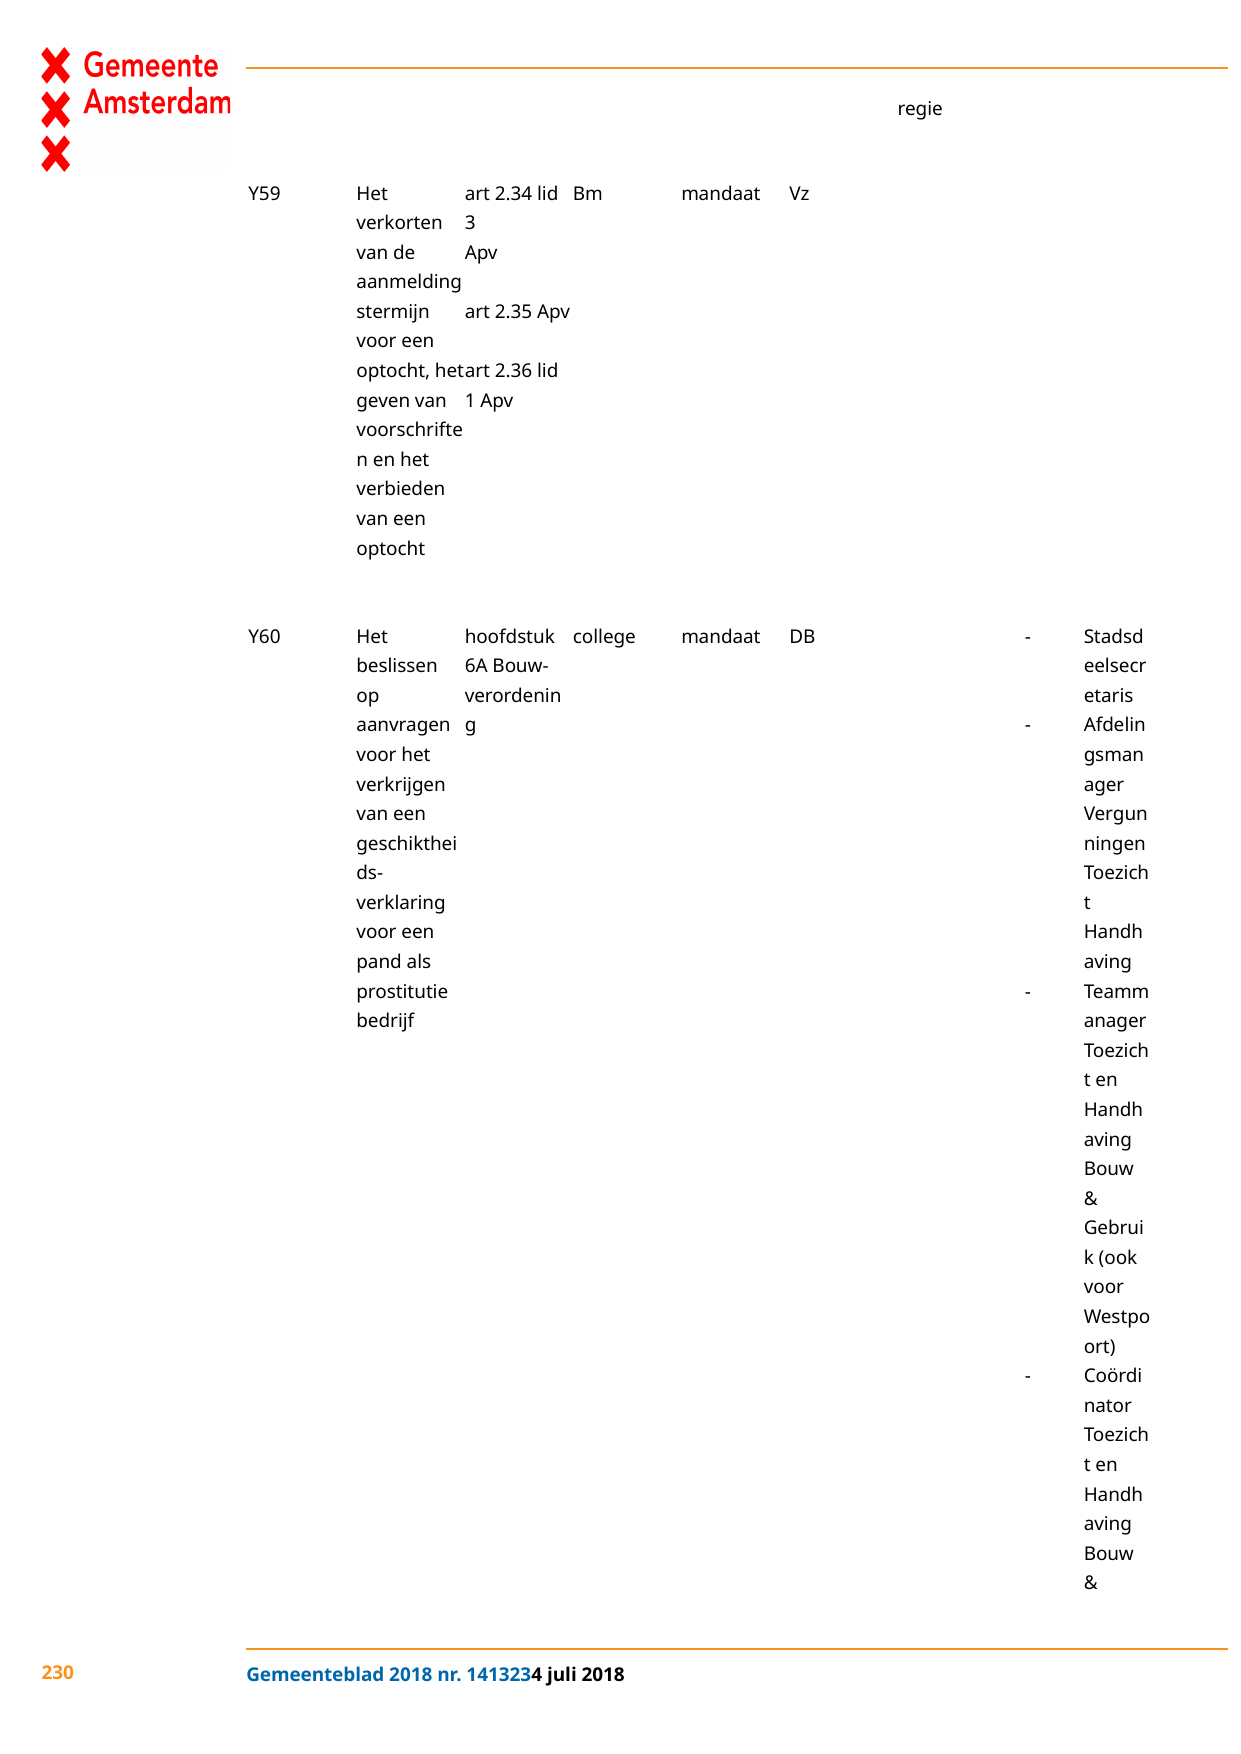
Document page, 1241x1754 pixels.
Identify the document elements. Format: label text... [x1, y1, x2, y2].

table_cell [681, 95, 789, 150]
table_cell [465, 95, 573, 150]
table_header Stadsdeelsecretaris Afdelingsmanager Vergunningen Toezicht Handhaving Teammanager Toezicht en Handhaving Bouw & Gebruik (ook voor Westpoort) Coördinator Toezicht en Handhaving Bouw & [1025, 593, 1152, 1595]
table_header Het beslissen op aanvragen voor het verkrijgen van een geschiktheids-verklaring voor een pand als prostitutie bedrijf [356, 593, 464, 1595]
picture [41, 47, 231, 172]
table_cell art 2.34 lid 3 Apv art 2.35 Apv art 2.36 lid 1 Apv [465, 150, 573, 590]
table_cell Y59 [248, 150, 356, 590]
table_cell regie [898, 95, 1024, 150]
table_cell [573, 95, 681, 150]
table_cell [356, 95, 464, 150]
table_cell mandaat [681, 150, 789, 590]
table_header DB [789, 593, 897, 1595]
table_cell [789, 95, 897, 150]
table_cell [898, 150, 1024, 590]
table_cell [1025, 95, 1152, 150]
table_cell [1025, 150, 1152, 590]
table_cell [248, 95, 356, 150]
table_header Y60 [248, 593, 356, 1595]
table_cell Vz [789, 150, 897, 590]
table_header [898, 593, 1024, 1595]
table_header mandaat [681, 593, 789, 1595]
table_header college [573, 593, 681, 1595]
table_cell Het verkorten van de aanmeldingstermijn voor een optocht, het geven van voorschriften en het verbieden van een optocht [356, 150, 464, 590]
table_cell Bm [573, 150, 681, 590]
table_header hoofdstuk 6A Bouw-verordening [465, 593, 573, 1595]
